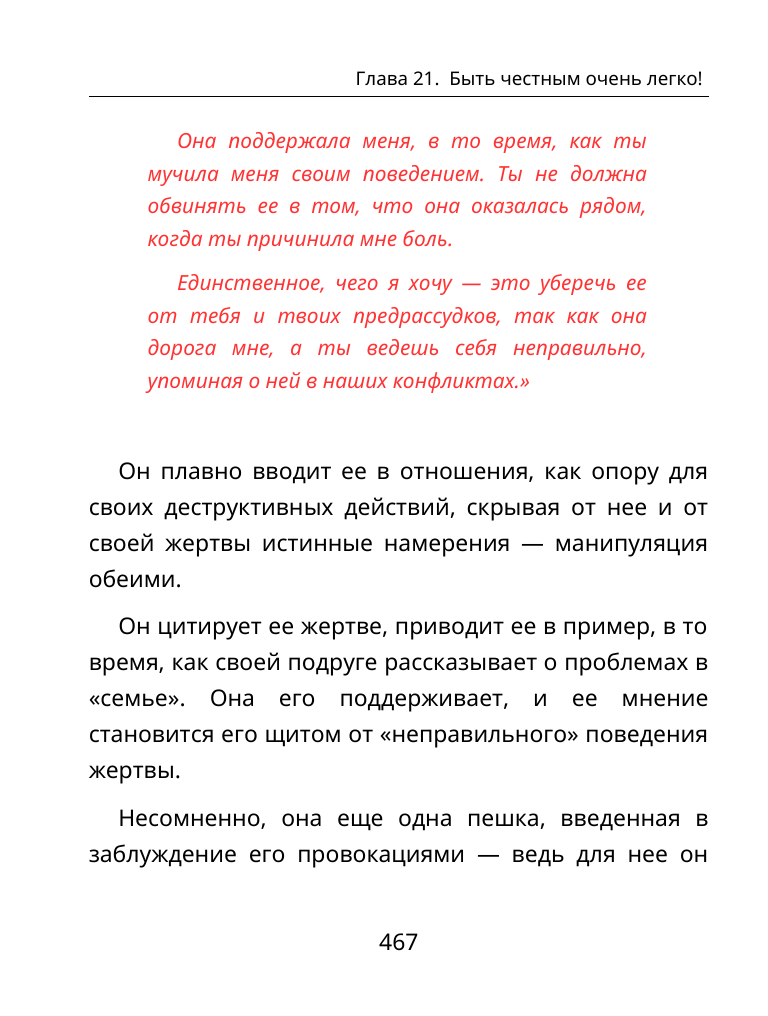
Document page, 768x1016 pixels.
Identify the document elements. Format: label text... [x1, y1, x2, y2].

text Несомненно, она еще одна пешка, введенная в заблуждение его провокациями — ведь для нее он [88, 802, 709, 869]
text Она поддержала меня, в то время, как ты мучила меня своим поведением. Ты не должна обвинять ее в том, что она оказалась рядом, когда ты причинила мне боль. [147, 126, 650, 252]
text Он цитирует ее жертве, приводит ее в пример, в то время, как своей подруге рассказывает о проблемах в «семье». Она его поддерживает, и ее мнение становится его щитом от «неправильного» поведения жертвы. [88, 610, 709, 785]
text Он плавно вводит ее в отношения, как опору для своих деструктивных действий, скрывая от нее и от своей жертвы истинные намерения — манипуляция обеими. [88, 455, 709, 594]
text Единственное, чего я хочу — это уберечь ее от тебя и твоих предрассудков, так как она дорога мне, а ты ведешь себя неправильно, упоминая о ней в наших конфликтах.» [147, 268, 650, 394]
